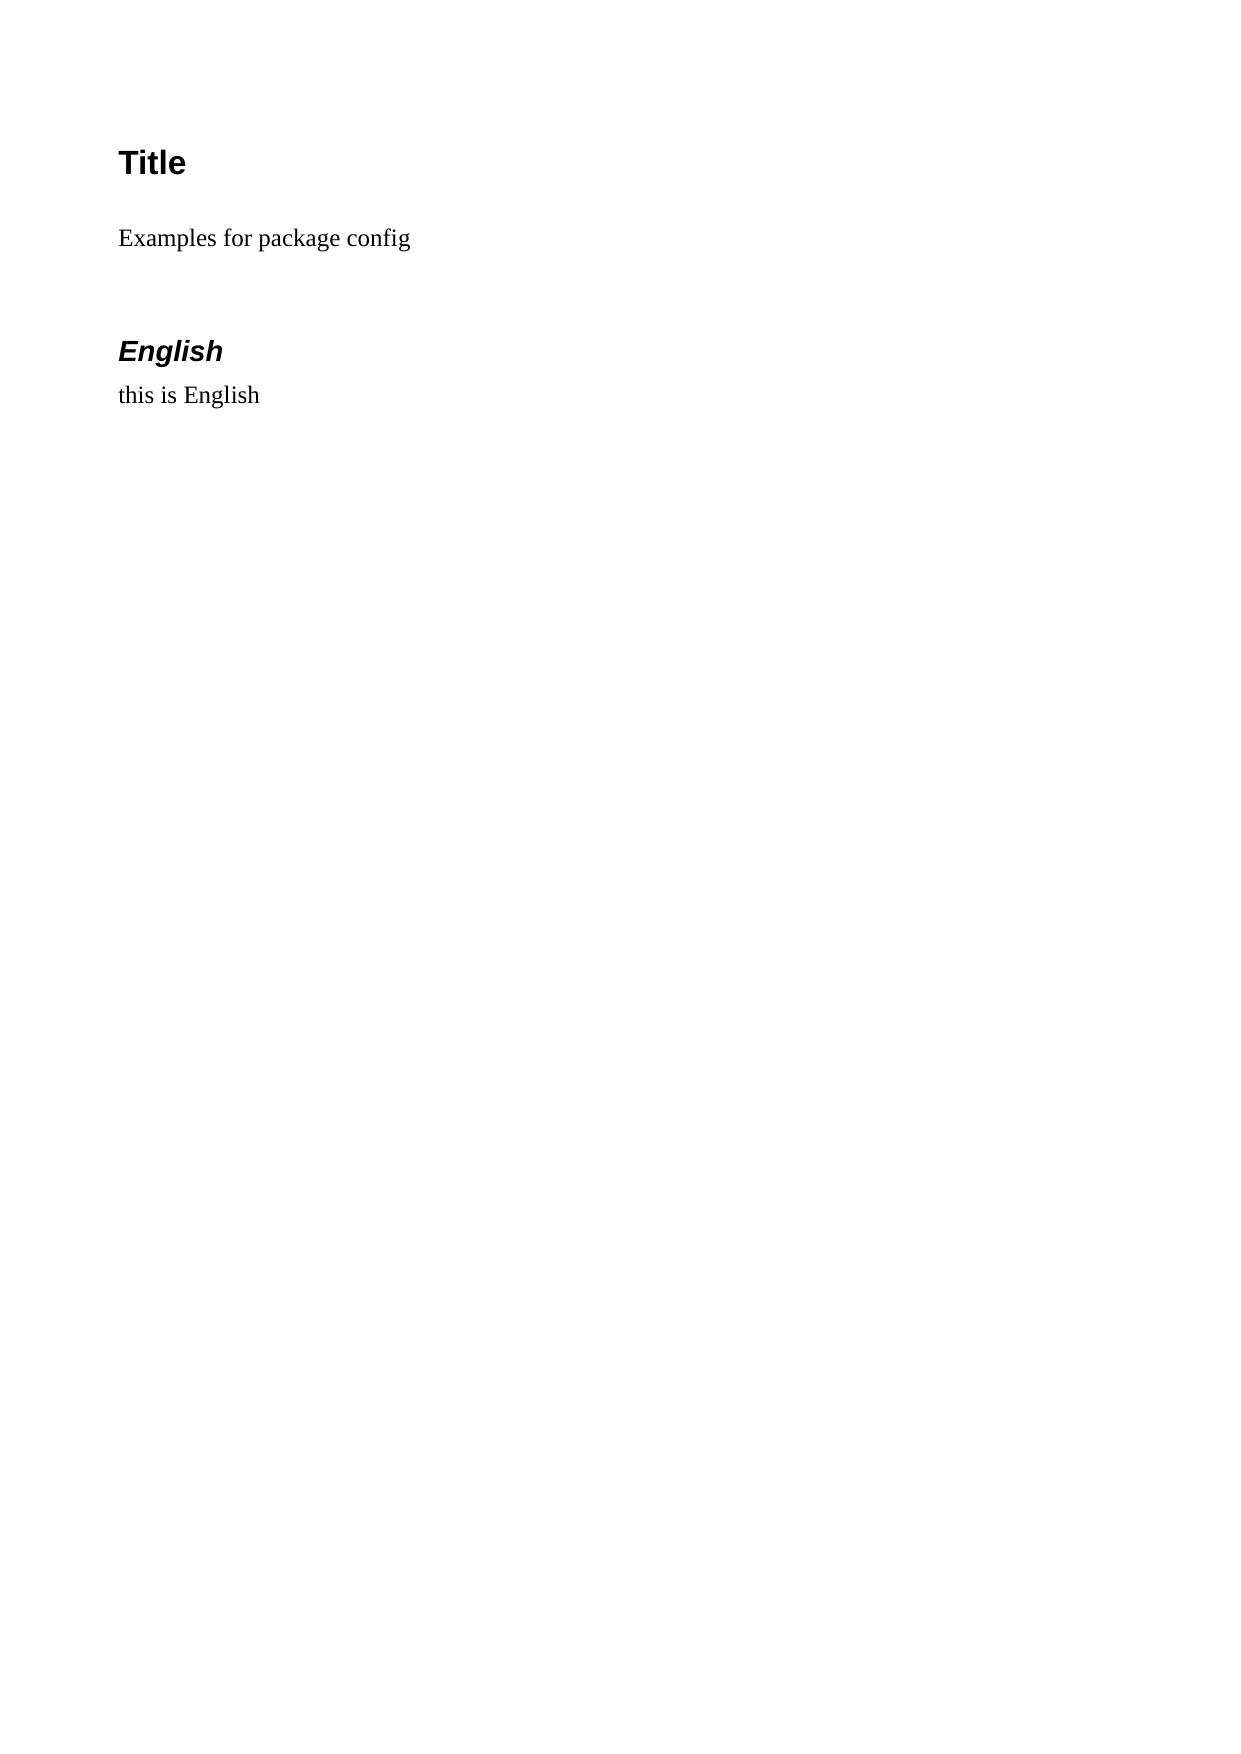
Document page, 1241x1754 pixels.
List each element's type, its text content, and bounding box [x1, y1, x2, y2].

subtitle English [118, 334, 1122, 368]
text Examples for package config [118, 223, 1122, 252]
text this is English [118, 380, 1122, 409]
subtitle Title [118, 143, 1122, 182]
